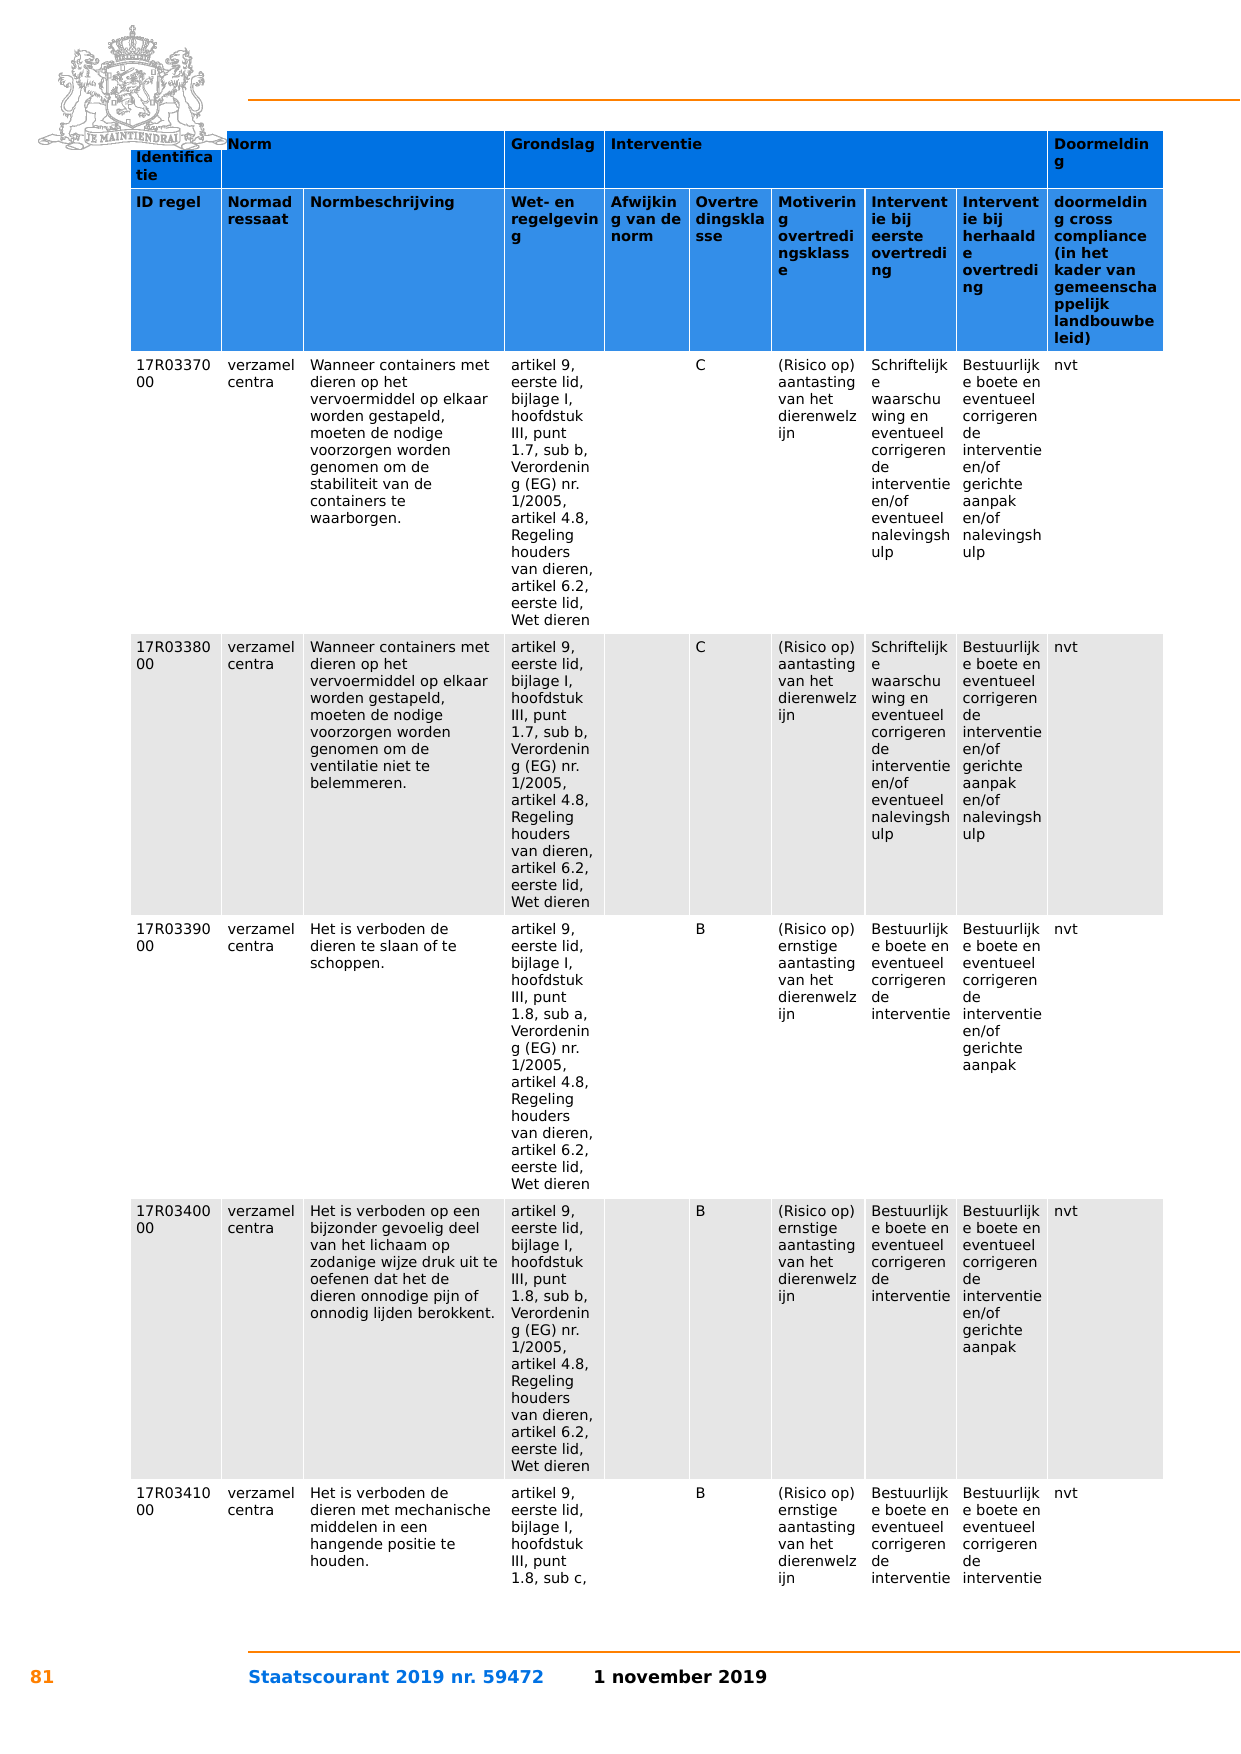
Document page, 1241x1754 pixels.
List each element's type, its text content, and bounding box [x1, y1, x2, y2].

table_cell [605, 1481, 689, 1592]
table_header Grondslag [505, 131, 604, 188]
table_cell 17R0340000 [131, 1199, 221, 1479]
table_cell B [690, 1199, 771, 1479]
table_cell Het is verboden op een bijzonder gevoelig deel van het lichaam op zodanige wijze druk uit te oefenen dat het de dieren onnodige pijn of onnodig lijden berokkent. [304, 1199, 504, 1479]
table_cell [605, 634, 689, 915]
table_cell Interventie bij eerste overtreding [866, 189, 956, 351]
table_cell Wanneer containers met dieren op het vervoermiddel op elkaar worden gestapeld, moeten de nodige voorzorgen worden genomen om de stabiliteit van de containers te waarborgen. [304, 352, 504, 633]
table_cell artikel 9, eerste lid, bijlage I, hoofdstuk III, punt 1.8, sub b, Verordening (EG) nr. 1/2005, artikel 4.8, Regeling houders van dieren, artikel 6.2, eerste lid, Wet dieren [505, 1199, 604, 1479]
table_cell Schriftelijke waarschuwing en eventueel corrigerende interventie en/of eventueel nalevingshulp [866, 352, 956, 633]
table_cell Bestuurlijke boete en eventueel corrigerende interventie en/of gerichte aanpak [957, 1199, 1047, 1479]
table_cell Bestuurlijke boete en eventueel corrigerende interventie en/of gerichte aanpak en/of nalevingshulp [957, 352, 1047, 633]
table_cell verzamelcentra [222, 1199, 303, 1479]
table_cell 17R0341000 [131, 1481, 221, 1592]
table_cell (Risico op) ernstige aantasting van het dierenwelzijn [772, 1481, 864, 1592]
table_cell Normadressaat [222, 189, 303, 351]
table_cell Wanneer containers met dieren op het vervoermiddel op elkaar worden gestapeld, moeten de nodige voorzorgen worden genomen om de ventilatie niet te belemmeren. [304, 634, 504, 915]
table_cell [605, 916, 689, 1197]
table_cell nvt [1048, 916, 1163, 1197]
table_cell verzamelcentra [222, 634, 303, 915]
table_cell Bestuurlijke boete en eventueel corrigerende interventie [866, 1199, 956, 1479]
table_cell B [690, 1481, 771, 1592]
table_cell Overtredingsklasse [690, 189, 771, 351]
table_cell Normbeschrijving [304, 189, 504, 351]
table_cell C [690, 634, 771, 915]
table_cell (Risico op) ernstige aantasting van het dierenwelzijn [772, 1199, 864, 1479]
table_cell (Risico op) aantasting van het dierenwelzijn [772, 352, 864, 633]
table_cell [605, 352, 689, 633]
table_cell 17R0337000 [131, 352, 221, 633]
table_cell Bestuurlijke boete en eventueel corrigerende interventie en/of gerichte aanpak [957, 916, 1047, 1197]
table_cell Schriftelijke waarschuwing en eventueel corrigerende interventie en/of eventueel nalevingshulp [866, 634, 956, 915]
table_cell nvt [1048, 1199, 1163, 1479]
table_header Norm [222, 131, 504, 188]
table_header Identificatie [131, 150, 221, 188]
table_cell 17R0338000 [131, 634, 221, 915]
table_cell verzamelcentra [222, 916, 303, 1197]
table_cell Bestuurlijke boete en eventueel corrigerende interventie [866, 916, 956, 1197]
table_cell nvt [1048, 352, 1163, 633]
picture [38, 25, 227, 150]
table_header Interventie [605, 131, 1047, 188]
table_header Doormelding [1048, 131, 1163, 188]
table_cell 17R0339000 [131, 916, 221, 1197]
table_cell Het is verboden de dieren te slaan of te schoppen. [304, 916, 504, 1197]
table_cell (Risico op) aantasting van het dierenwelzijn [772, 634, 864, 915]
table_cell artikel 9, eerste lid, bijlage I, hoofdstuk III, punt 1.8, sub a, Verordening (EG) nr. 1/2005, artikel 4.8, Regeling houders van dieren, artikel 6.2, eerste lid, Wet dieren [505, 916, 604, 1197]
table_cell ID regel [131, 189, 221, 351]
table_cell Wet- en regelgeving [505, 189, 604, 351]
table_cell artikel 9, eerste lid, bijlage I, hoofdstuk III, punt 1.7, sub b, Verordening (EG) nr. 1/2005, artikel 4.8, Regeling houders van dieren, artikel 6.2, eerste lid, Wet dieren [505, 634, 604, 915]
table_cell artikel 9, eerste lid, bijlage I, hoofdstuk III, punt 1.7, sub b, Verordening (EG) nr. 1/2005, artikel 4.8, Regeling houders van dieren, artikel 6.2, eerste lid, Wet dieren [505, 352, 604, 633]
table_cell B [690, 916, 771, 1197]
table_cell Interventie bij herhaalde overtreding [957, 189, 1047, 351]
table_cell C [690, 352, 771, 633]
table_cell artikel 9, eerste lid, bijlage I, hoofdstuk III, punt 1.8, sub c, [505, 1481, 604, 1592]
table_cell nvt [1048, 634, 1163, 915]
table_cell verzamelcentra [222, 352, 303, 633]
table_cell [605, 1199, 689, 1479]
table_cell doormelding cross compliance (in het kader van gemeenschappelijk landbouwbeleid) [1048, 189, 1163, 351]
table_cell Bestuurlijke boete en eventueel corrigerende interventie [957, 1481, 1047, 1592]
table_cell nvt [1048, 1481, 1163, 1592]
table_cell Het is verboden de dieren met mechanische middelen in een hangende positie te houden. [304, 1481, 504, 1592]
table_cell verzamelcentra [222, 1481, 303, 1592]
table_cell Afwijking van de norm [605, 189, 689, 351]
table_cell Bestuurlijke boete en eventueel corrigerende interventie [866, 1481, 956, 1592]
table_cell Motivering overtredingsklasse [772, 189, 864, 351]
table_cell (Risico op) ernstige aantasting van het dierenwelzijn [772, 916, 864, 1197]
table_cell Bestuurlijke boete en eventueel corrigerende interventie en/of gerichte aanpak en/of nalevingshulp [957, 634, 1047, 915]
